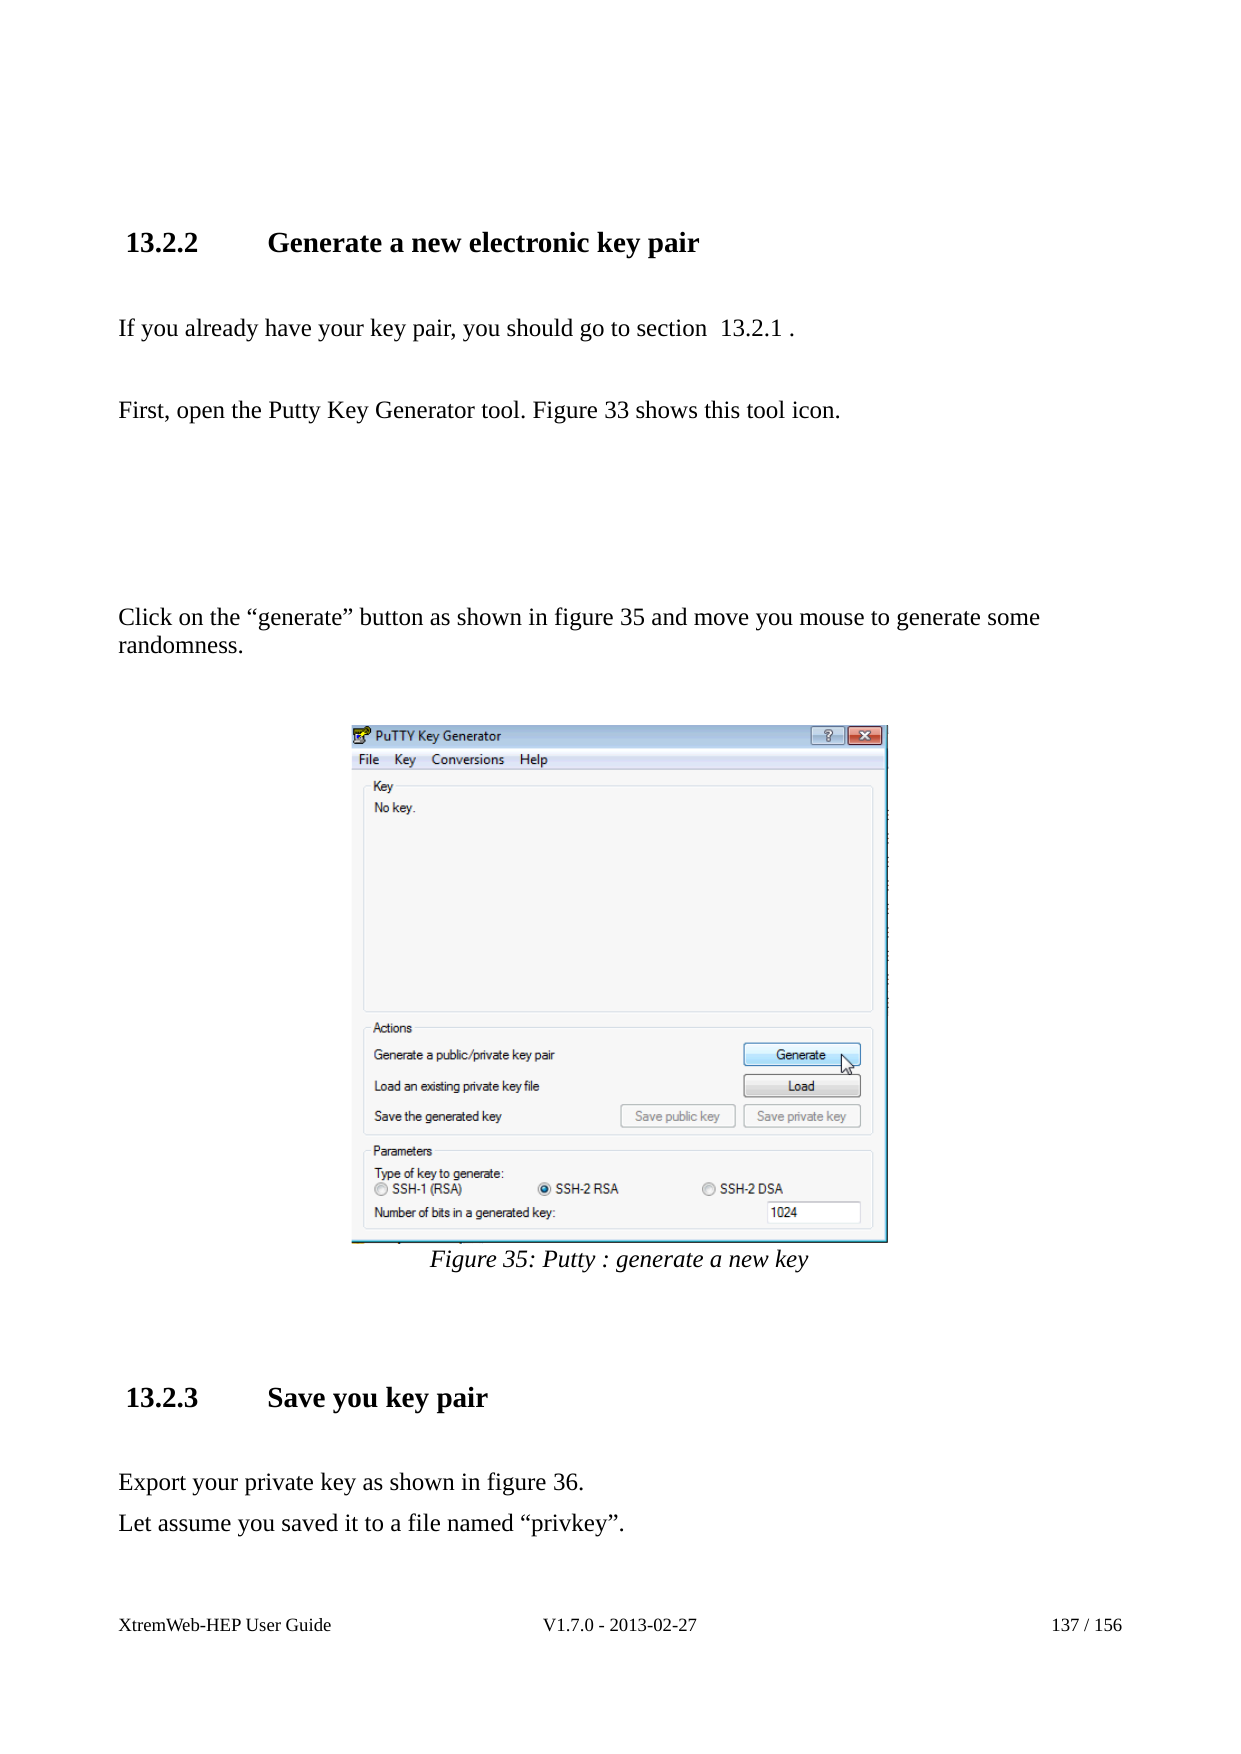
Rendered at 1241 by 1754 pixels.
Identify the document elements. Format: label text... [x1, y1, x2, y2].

text Export your private key as shown in figure 36. [118, 1467, 1122, 1496]
text Click on the “generate” button as shown in figure 35 and move you mouse to generate some randomness. [118, 602, 1122, 659]
subtitle Generate a new electronic key pair [118, 226, 1122, 259]
text Let assume you saved it to a file named “privkey”. [118, 1508, 1122, 1537]
text First, open the Putty Key Generator tool. Figure 33 shows this tool icon. [118, 395, 1122, 424]
text Figure 35: Putty : generate a new key [351, 1244, 889, 1272]
subtitle Save you key pair [118, 1380, 1122, 1413]
picture [351, 725, 889, 1244]
text If you already have your key pair, you should go to section 13.2.1. [118, 313, 1122, 342]
